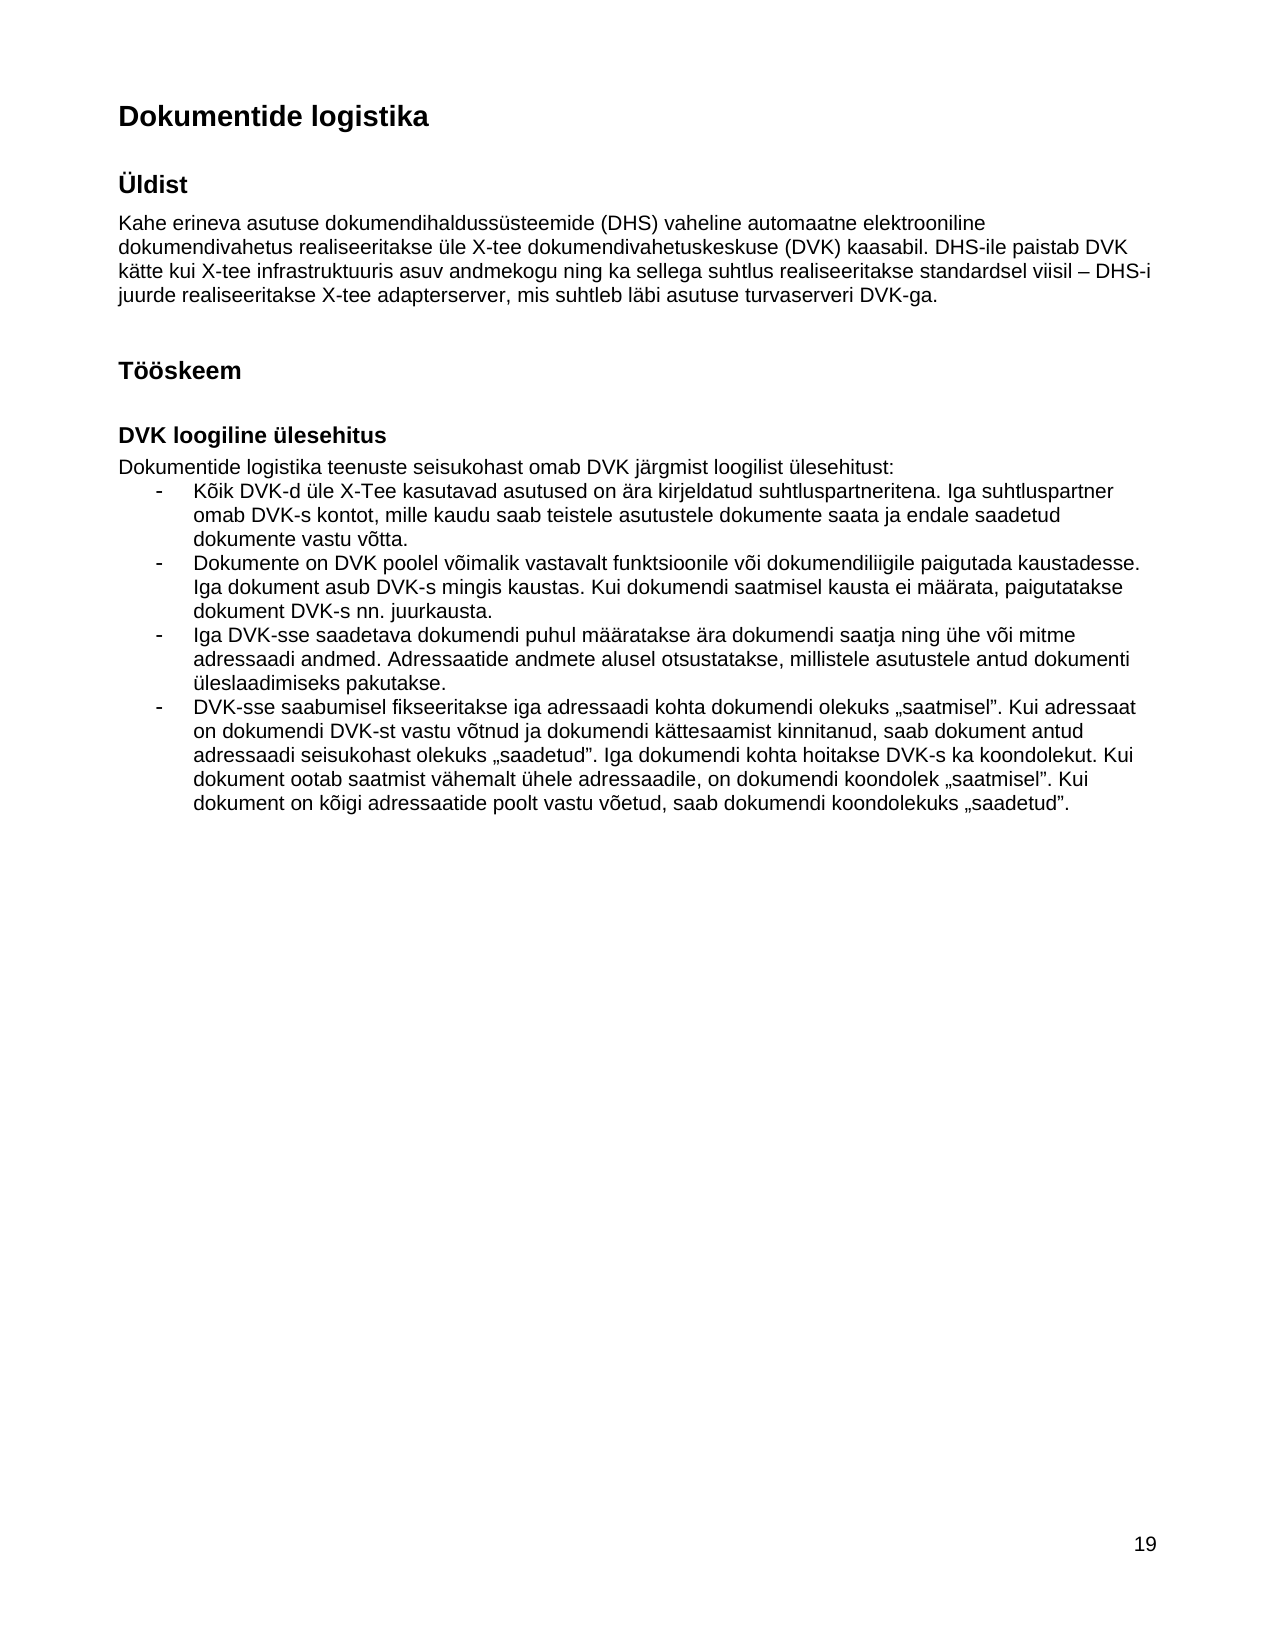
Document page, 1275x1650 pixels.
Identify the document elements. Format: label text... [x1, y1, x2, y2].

subtitle DVK loogiline ülesehitus [118, 422, 1157, 448]
list Iga DVK-sse saadetava dokumendi puhul määratakse ära dokumendi saatja ning ühe või mitme adressaadi andmed. Adressaatide andmete alusel otsustatakse, millistele asutustele antud dokumenti üleslaadimiseks pakutakse. [156, 623, 1157, 694]
list Kõik DVK-d üle X-Tee kasutavad asutused on ära kirjeldatud suhtluspartneritena. Iga suhtluspartner omab DVK-s kontot, mille kaudu saab teistele asutustele dokumente saata ja endale saadetud dokumente vastu võtta. [156, 479, 1157, 551]
subtitle Tööskeem [118, 356, 1157, 384]
subtitle Dokumentide logistika [118, 99, 1157, 132]
text Dokumentide logistika teenuste seisukohast omab DVK järgmist loogilist ülesehitust: [118, 455, 1157, 479]
list DVK-sse saabumisel fikseeritakse iga adressaadi kohta dokumendi olekuks „saatmisel”. Kui adressaat on dokumendi DVK-st vastu võtnud ja dokumendi kättesaamist kinnitanud, saab dokument antud adressaadi seisukohast olekuks „saadetud”. Iga dokumendi kohta hoitakse DVK-s ka koondolekut. Kui dokument ootab saatmist vähemalt ühele adressaadile, on dokumendi koondolek „saatmisel”. Kui dokument on kõigi adressaatide poolt vastu võetud, saab dokumendi koondolekuks „saadetud”. [156, 694, 1157, 814]
list Dokumente on DVK poolel võimalik vastavalt funktsioonile või dokumendiliigile paigutada kaustadesse. Iga dokument asub DVK-s mingis kaustas. Kui dokumendi saatmisel kausta ei määrata, paigutatakse dokument DVK-s nn. juurkausta. [156, 551, 1157, 623]
subtitle Üldist [118, 170, 1157, 198]
text Kahe erineva asutuse dokumendihaldussüsteemide (DHS) vaheline automaatne elektrooniline dokumendivahetus realiseeritakse üle X-tee dokumendivahetuskeskuse (DVK) kaasabil. DHS-ile paistab DVK kätte kui X-tee infrastruktuuris asuv andmekogu ning ka sellega suhtlus realiseeritakse standardsel viisil – DHS-i juurde realiseeritakse X-tee adapterserver, mis suhtleb läbi asutuse turvaserveri DVK-ga. [118, 211, 1157, 307]
